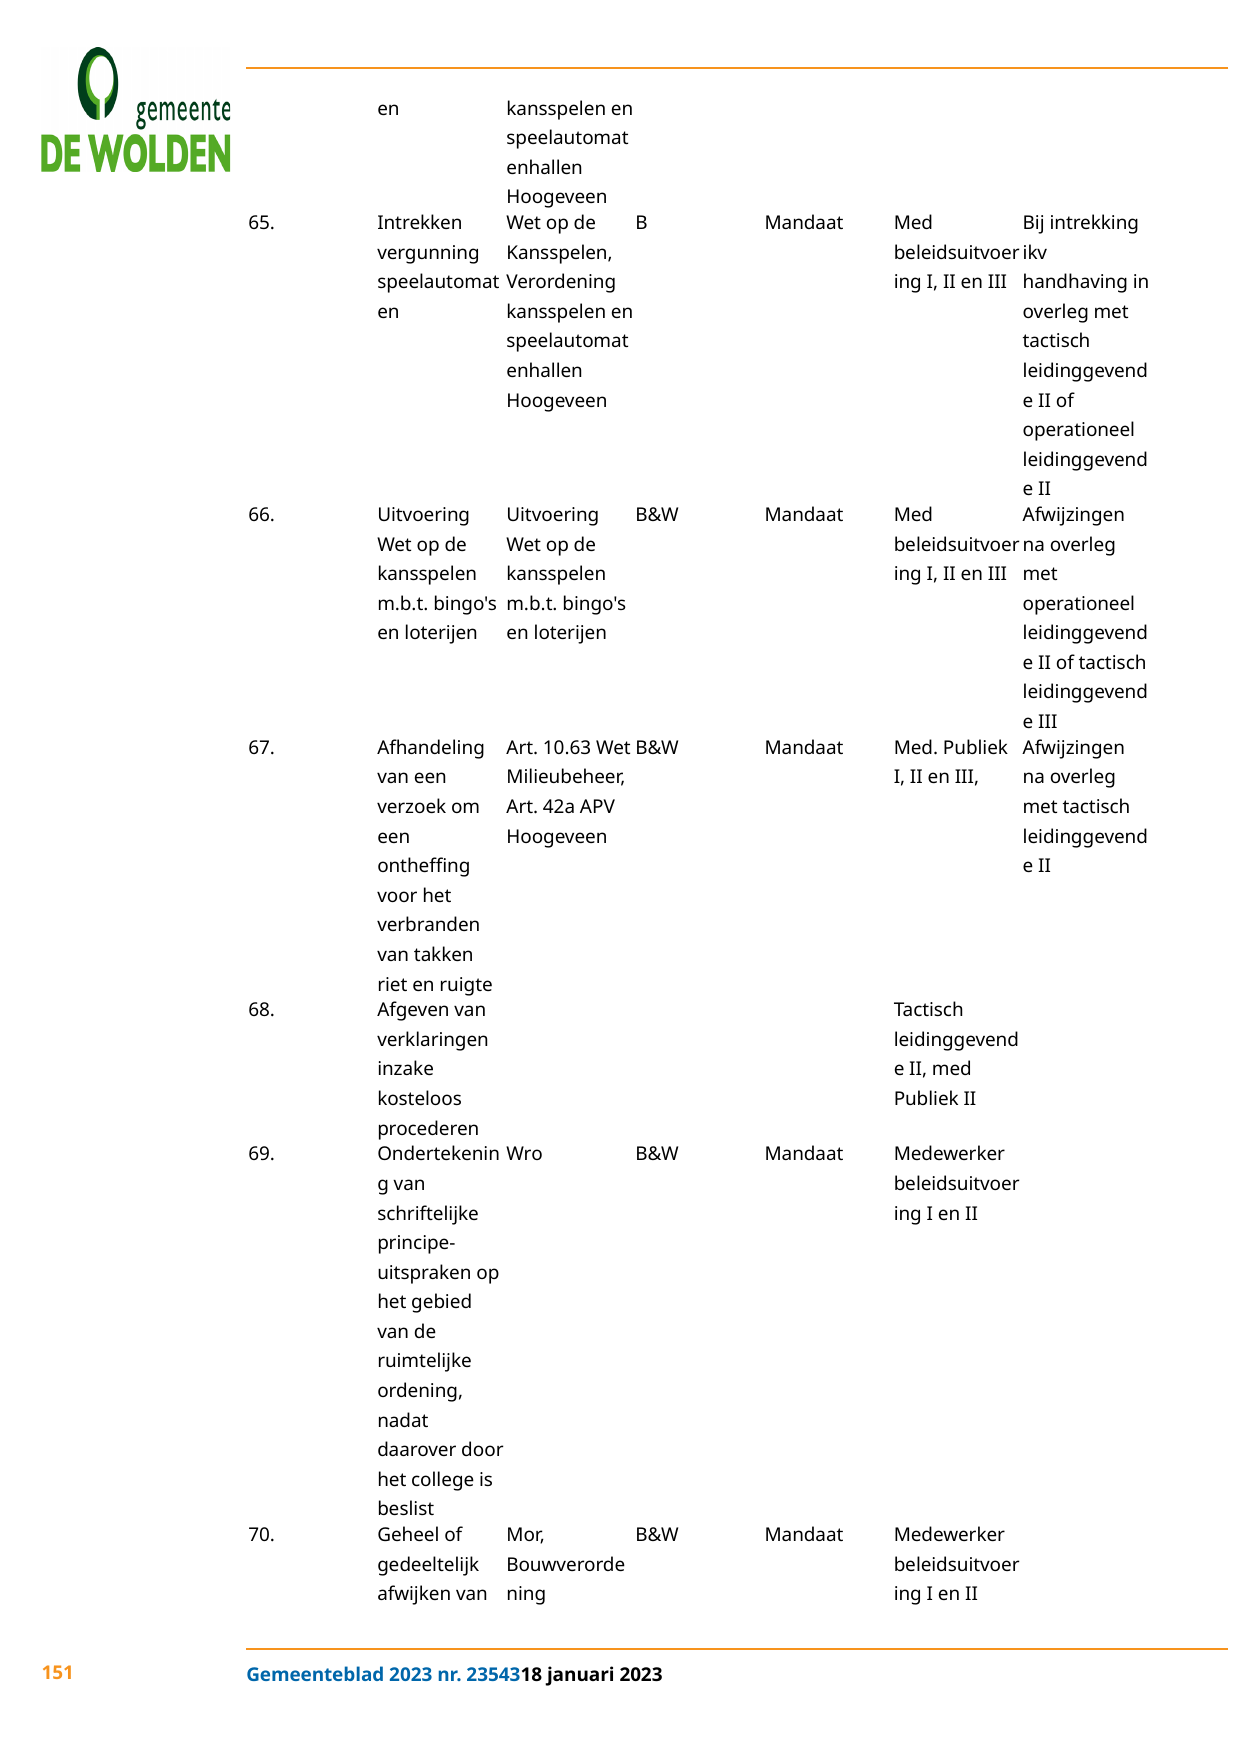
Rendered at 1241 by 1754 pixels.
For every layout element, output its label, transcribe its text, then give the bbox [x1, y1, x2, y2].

table_cell Medewerker beleidsuitvoering I en II [894, 1521, 1022, 1606]
table_cell B [635, 209, 764, 501]
table_cell kansspelen en speelautomatenhallen Hoogeveen [506, 95, 635, 209]
table_cell Afwijzingen na overleg met tactisch leidinggevende II [1023, 734, 1152, 996]
table_cell [248, 734, 377, 996]
table_cell Mor, Bouwverordening [506, 1521, 635, 1606]
table_cell Afhandeling van een verzoek om een ontheffing voor het verbranden van takken riet en ruigte [377, 734, 506, 996]
table_cell [635, 95, 764, 209]
table_cell Intrekken vergunning speelautomaten [377, 209, 506, 501]
table_cell Med. Publiek I, II en III, [894, 734, 1022, 996]
table_cell Mandaat [764, 1521, 893, 1606]
table_cell Geheel of gedeeltelijk afwijken van [377, 1521, 506, 1606]
table_cell Mandaat [764, 209, 893, 501]
table_cell [248, 996, 377, 1141]
table_cell B&W [635, 1141, 764, 1521]
table_cell [764, 95, 893, 209]
table_cell [635, 996, 764, 1141]
table_cell Afwijzingen na overleg met operationeel leidinggevende II of tactisch leidinggevende III [1023, 501, 1152, 734]
table_cell B&W [635, 1521, 764, 1606]
table_cell B&W [635, 734, 764, 996]
table_cell en [377, 95, 506, 209]
table_cell [1023, 1521, 1152, 1606]
table_cell [1023, 1141, 1152, 1521]
table_cell B&W [635, 501, 764, 734]
table_cell Tactisch leidinggevende II, med Publiek II [894, 996, 1022, 1141]
table_cell Uitvoering Wet op de kansspelen m.b.t. bingo's en loterijen [377, 501, 506, 734]
table_cell Ondertekening van schriftelijke principe-uitspraken op het gebied van de ruimtelijke ordening, nadat daarover door het college is beslist [377, 1141, 506, 1521]
table_cell Afgeven van verklaringen inzake kosteloos procederen [377, 996, 506, 1141]
table_cell [506, 996, 635, 1141]
picture [41, 47, 231, 172]
table_cell Bij intrekking ikv handhaving in overleg met tactisch leidinggevende II of operationeel leidinggevende II [1023, 209, 1152, 501]
table_cell [894, 95, 1022, 209]
table_cell Med beleidsuitvoering I, II en III [894, 501, 1022, 734]
table_cell [764, 996, 893, 1141]
table_cell [248, 1141, 377, 1521]
table_cell Mandaat [764, 1141, 893, 1521]
table_cell [248, 501, 377, 734]
table_cell [1023, 95, 1152, 209]
table_cell Med beleidsuitvoering I, II en III [894, 209, 1022, 501]
table_cell Medewerker beleidsuitvoering I en II [894, 1141, 1022, 1521]
table_cell Wro [506, 1141, 635, 1521]
table_cell Wet op de Kansspelen, Verordening kansspelen en speelautomatenhallen Hoogeveen [506, 209, 635, 501]
table_cell [1023, 996, 1152, 1141]
table_cell [248, 209, 377, 501]
table_cell [248, 95, 377, 209]
table_cell Mandaat [764, 734, 893, 996]
table_cell [248, 1521, 377, 1606]
table_cell Art. 10.63 Wet Milieubeheer, Art. 42a APV Hoogeveen [506, 734, 635, 996]
table_cell Uitvoering Wet op de kansspelen m.b.t. bingo's en loterijen [506, 501, 635, 734]
table_cell Mandaat [764, 501, 893, 734]
